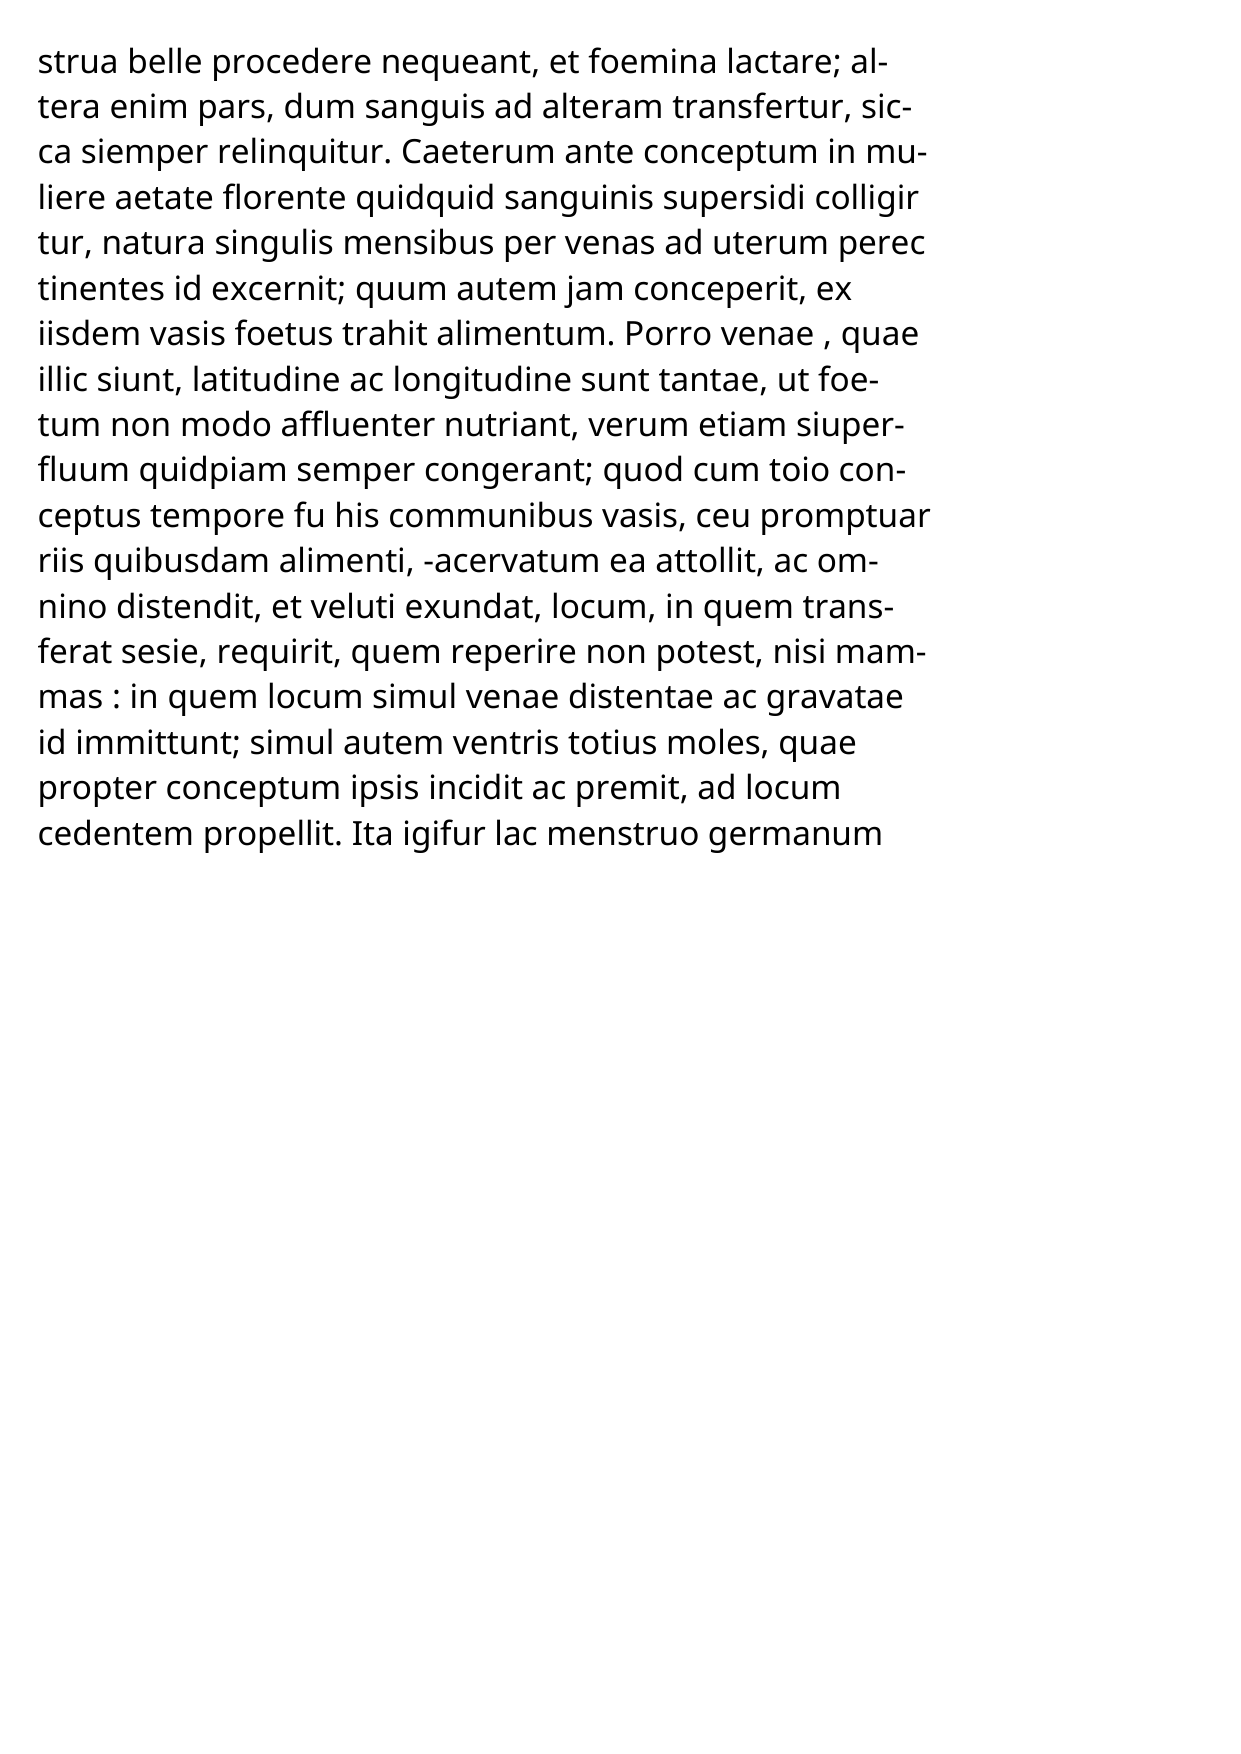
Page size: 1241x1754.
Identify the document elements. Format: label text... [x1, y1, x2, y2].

text strua belle procedere nequeant, et foemina lactare; al- tera enim pars, dum sanguis ad alteram transfertur, sic- ca siemper relinquitur. Caeterum ante conceptum in mu- liere aetate florente quidquid sanguinis supersidi colligir tur, natura singulis mensibus per venas ad uterum perec tinentes id excernit; quum autem jam conceperit, ex iisdem vasis foetus trahit alimentum. Porro venae , quae illic siunt, latitudine ac longitudine sunt tantae, ut foe- tum non modo affluenter nutriant, verum etiam siuper- fluum quidpiam semper congerant; quod cum toio con- ceptus tempore fu his communibus vasis, ceu promptuar riis quibusdam alimenti, -acervatum ea attollit, ac om- nino distendit, et veluti exundat, locum, in quem trans- ferat sesie, requirit, quem reperire non potest, nisi mam- mas : in quem locum simul venae distentae ac gravatae id immittunt; simul autem ventris totius moles, quae propter conceptum ipsis incidit ac premit, ad locum cedentem propellit. Ita igifur lac menstruo germanum [37, 37, 1203, 855]
